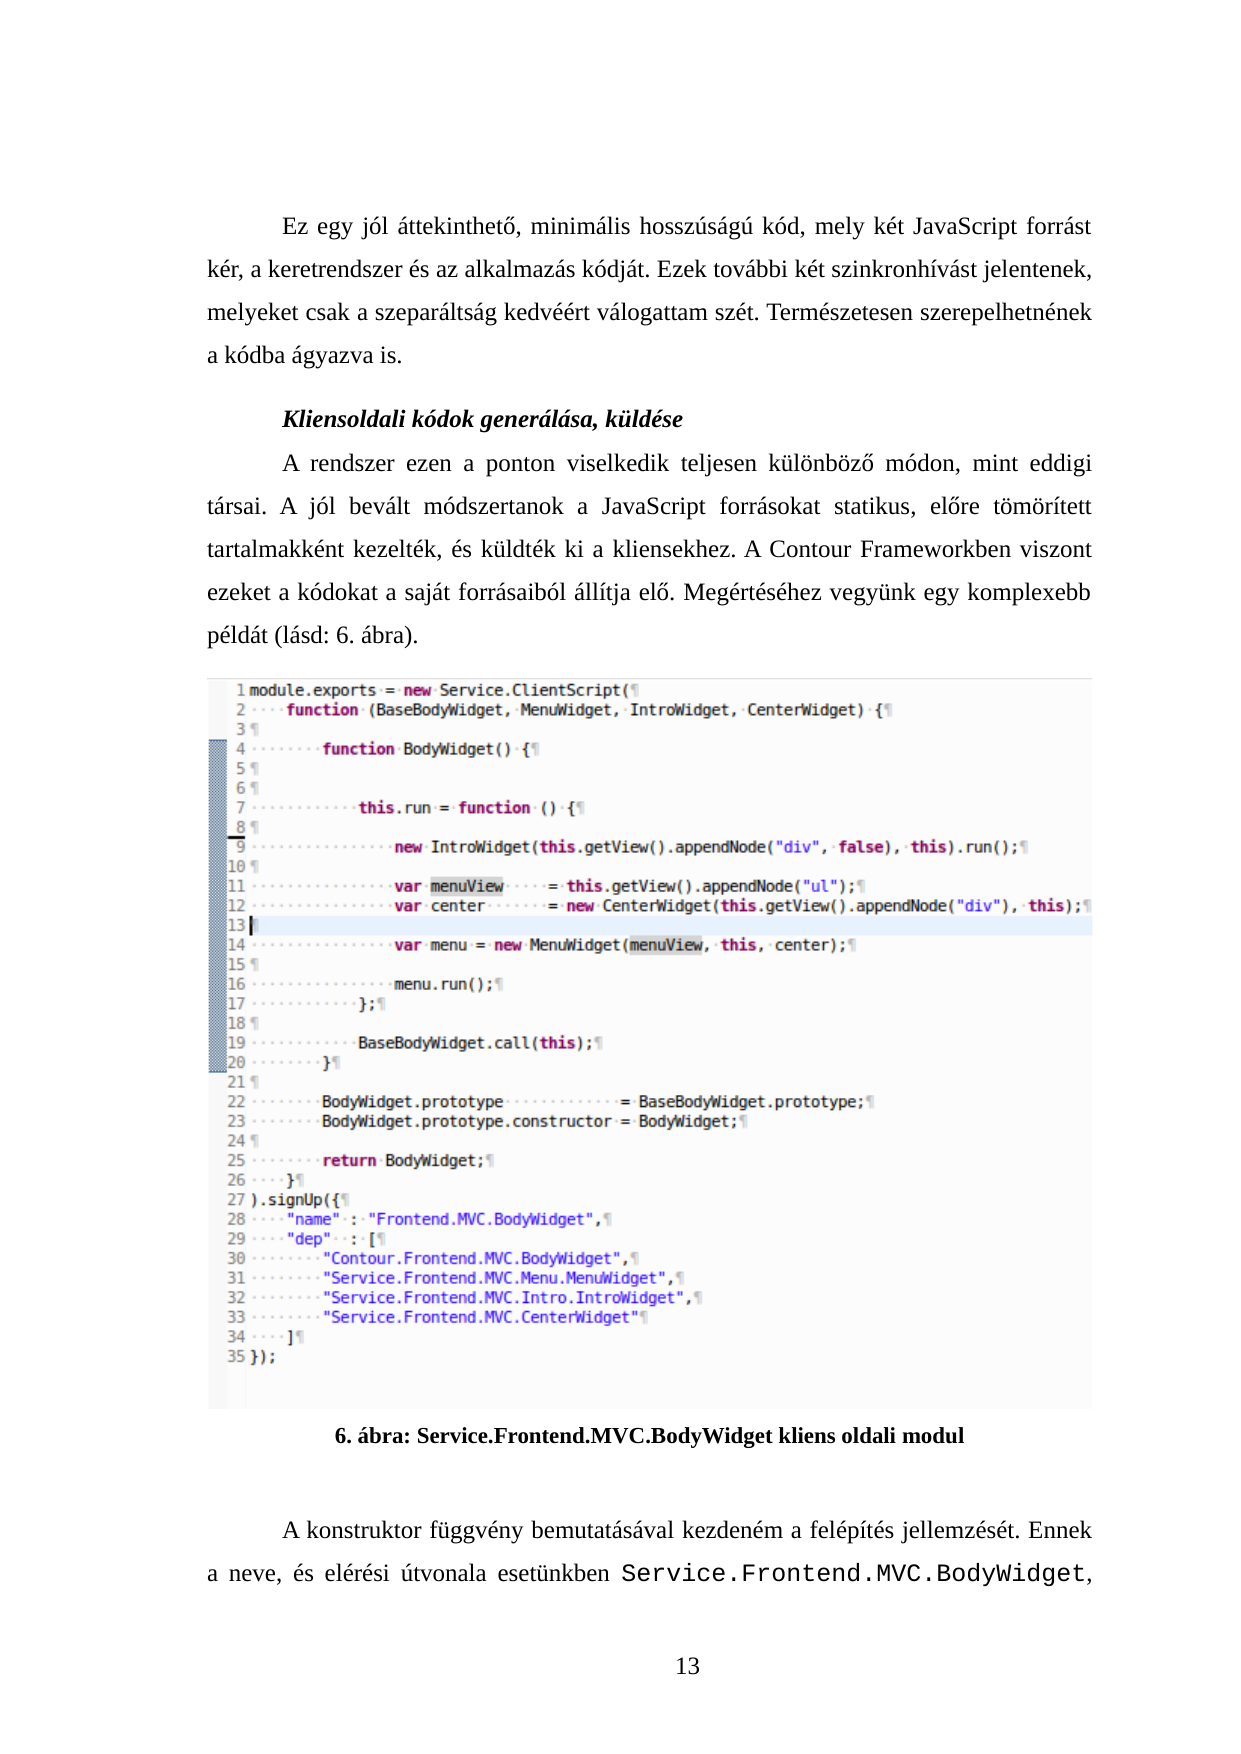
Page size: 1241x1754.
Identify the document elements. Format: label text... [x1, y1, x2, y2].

text A konstruktor függvény bemutatásával kezdeném a felépítés jellemzését. Ennek a neve, és elérési útvonala esetünkben Service.Frontend.MVC.BodyWidget, [207, 1515, 1092, 1589]
picture [206, 678, 1093, 1409]
text Ez egy jól áttekinthető, minimális hosszúságú kód, mely két JavaScript forrást kér, a keretrendszer és az alkalmazás kódját. Ezek további két szinkronhívást jelentenek, melyeket csak a szeparáltság kedvéért válogattam szét. Természetesen szerepelhetnének a kódba ágyazva is. [207, 211, 1092, 369]
text A rendszer ezen a ponton viselkedik teljesen különböző módon, mint eddigi társai. A jól bevált módszertanok a JavaScript forrásokat statikus, előre tömörített tartalmakként kezelték, és küldték ki a kliensekhez. A Contour Frameworkben viszont ezeket a kódokat a saját forrásaiból állítja elő. Megértéséhez vegyünk egy komplexebb példát (lásd: 6. ábra). [207, 448, 1092, 649]
text 6. ábra: Service.Frontend.MVC.BodyWidget kliens oldali modul [207, 1409, 1092, 1448]
subtitle Kliensoldali kódok generálása, küldése [244, 404, 1092, 433]
